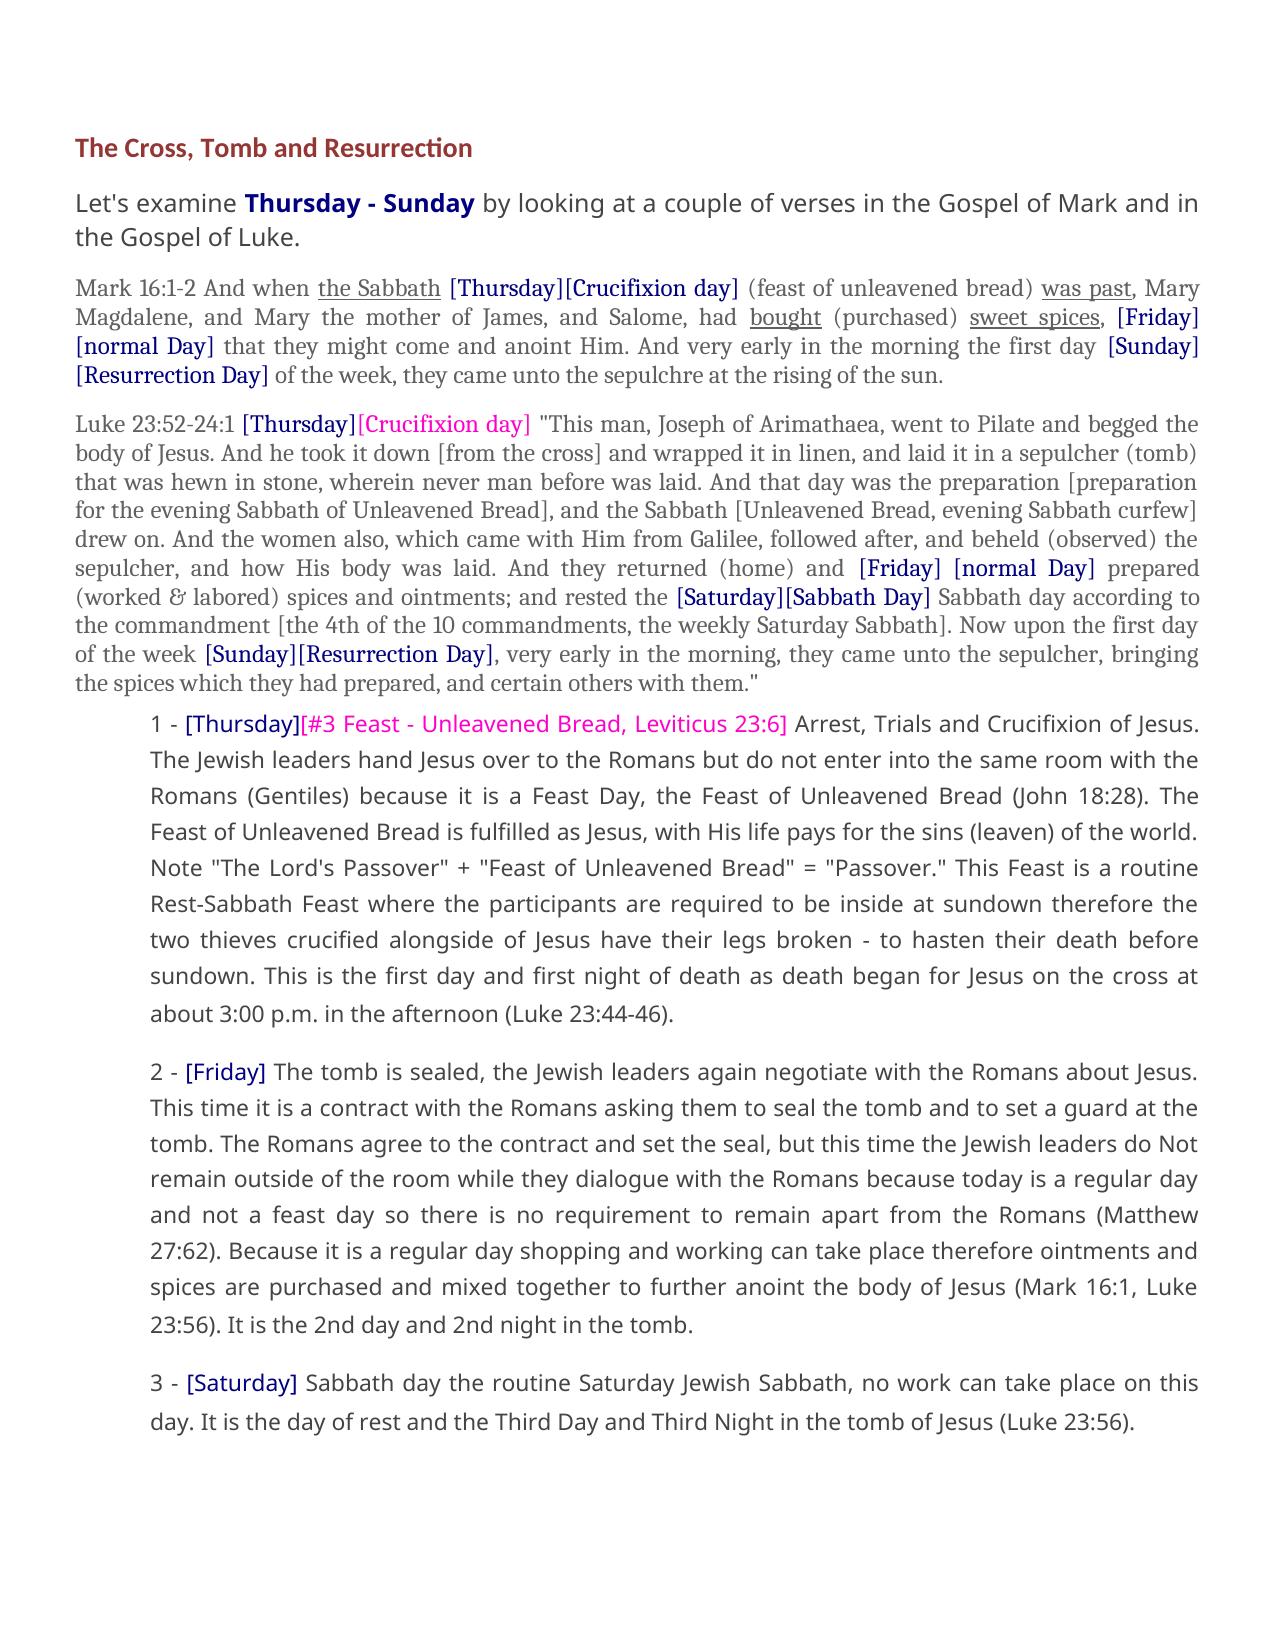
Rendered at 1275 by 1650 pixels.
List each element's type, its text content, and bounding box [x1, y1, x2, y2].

text 3 - [Saturday] Sabbath day the routine Saturday Jewish Sabbath, no work can take place on this day. It is the day of rest and the Third Day and Third Night in the tomb of Jesus (Luke 23:56). [150, 1367, 1200, 1437]
text Mark 16:1-2 And when the Sabbath [Thursday][Crucifixion day] (feast of unleavened bread) was past, Mary Magdalene, and Mary the mother of James, and Salome, had bought (purchased) sweet spices, [Friday] [normal Day] that they might come and anoint Him. And very early in the morning the first day [Sunday][Resurrection Day] of the week, they came unto the sepulchre at the rising of the sun. [75, 274, 1200, 389]
text 1 - [Thursday][#3 Feast - Unleavened Bread, Leviticus 23:6] Arrest, Trials and Crucifixion of Jesus. The Jewish leaders hand Jesus over to the Romans but do not enter into the same room with the Romans (Gentiles) because it is a Feast Day, the Feast of Unleavened Bread (John 18:28). The Feast of Unleavened Bread is fulfilled as Jesus, with His life pays for the sins (leaven) of the world. Note "The Lord's Passover" + "Feast of Unleavened Bread" = "Passover." This Feast is a routine Rest-Sabbath Feast where the participants are required to be inside at sundown therefore the two thieves crucified alongside of Jesus have their legs broken - to hasten their death before sundown. This is the first day and first night of death as death began for Jesus on the cross at about 3:00 p.m. in the afternoon (Luke 23:44-46). [150, 708, 1200, 1030]
text The Cross, Tomb and Resurrection [75, 130, 1200, 164]
text Let's examine Thursday - Sunday by looking at a couple of verses in the Gospel of Mark and in the Gospel of Luke. [75, 185, 1200, 253]
text 2 - [Friday] The tomb is sealed, the Jewish leaders again negotiate with the Romans about Jesus. This time it is a contract with the Romans asking them to seal the tomb and to set a guard at the tomb. The Romans agree to the contract and set the seal, but this time the Jewish leaders do Not remain outside of the room while they dialogue with the Romans because today is a regular day and not a feast day so there is no requirement to remain apart from the Romans (Matthew 27:62). Because it is a regular day shopping and working can take place therefore ointments and spices are purchased and mixed together to further anoint the body of Jesus (Mark 16:1, Luke 23:56). It is the 2nd day and 2nd night in the tomb. [150, 1056, 1200, 1341]
text Luke 23:52-24:1 [Thursday][Crucifixion day] "This man, Joseph of Arimathaea, went to Pilate and begged the body of Jesus. And he took it down [from the cross] and wrapped it in linen, and laid it in a sepulcher (tomb) that was hewn in stone, wherein never man before was laid. And that day was the preparation [preparation for the evening Sabbath of Unleavened Bread], and the Sabbath [Unleavened Bread, evening Sabbath curfew] drew on. And the women also, which came with Him from Galilee, followed after, and beheld (observed) the sepulcher, and how His body was laid. And they returned (home) and [Friday] [normal Day] prepared (worked & labored) spices and ointments; and rested the [Saturday][Sabbath Day] Sabbath day according to the commandment [the 4th of the 10 commandments, the weekly Saturday Sabbath]. Now upon the first day of the week [Sunday][Resurrection Day], very early in the morning, they came unto the sepulcher, bringing the spices which they had prepared, and certain others with them." [75, 410, 1200, 698]
